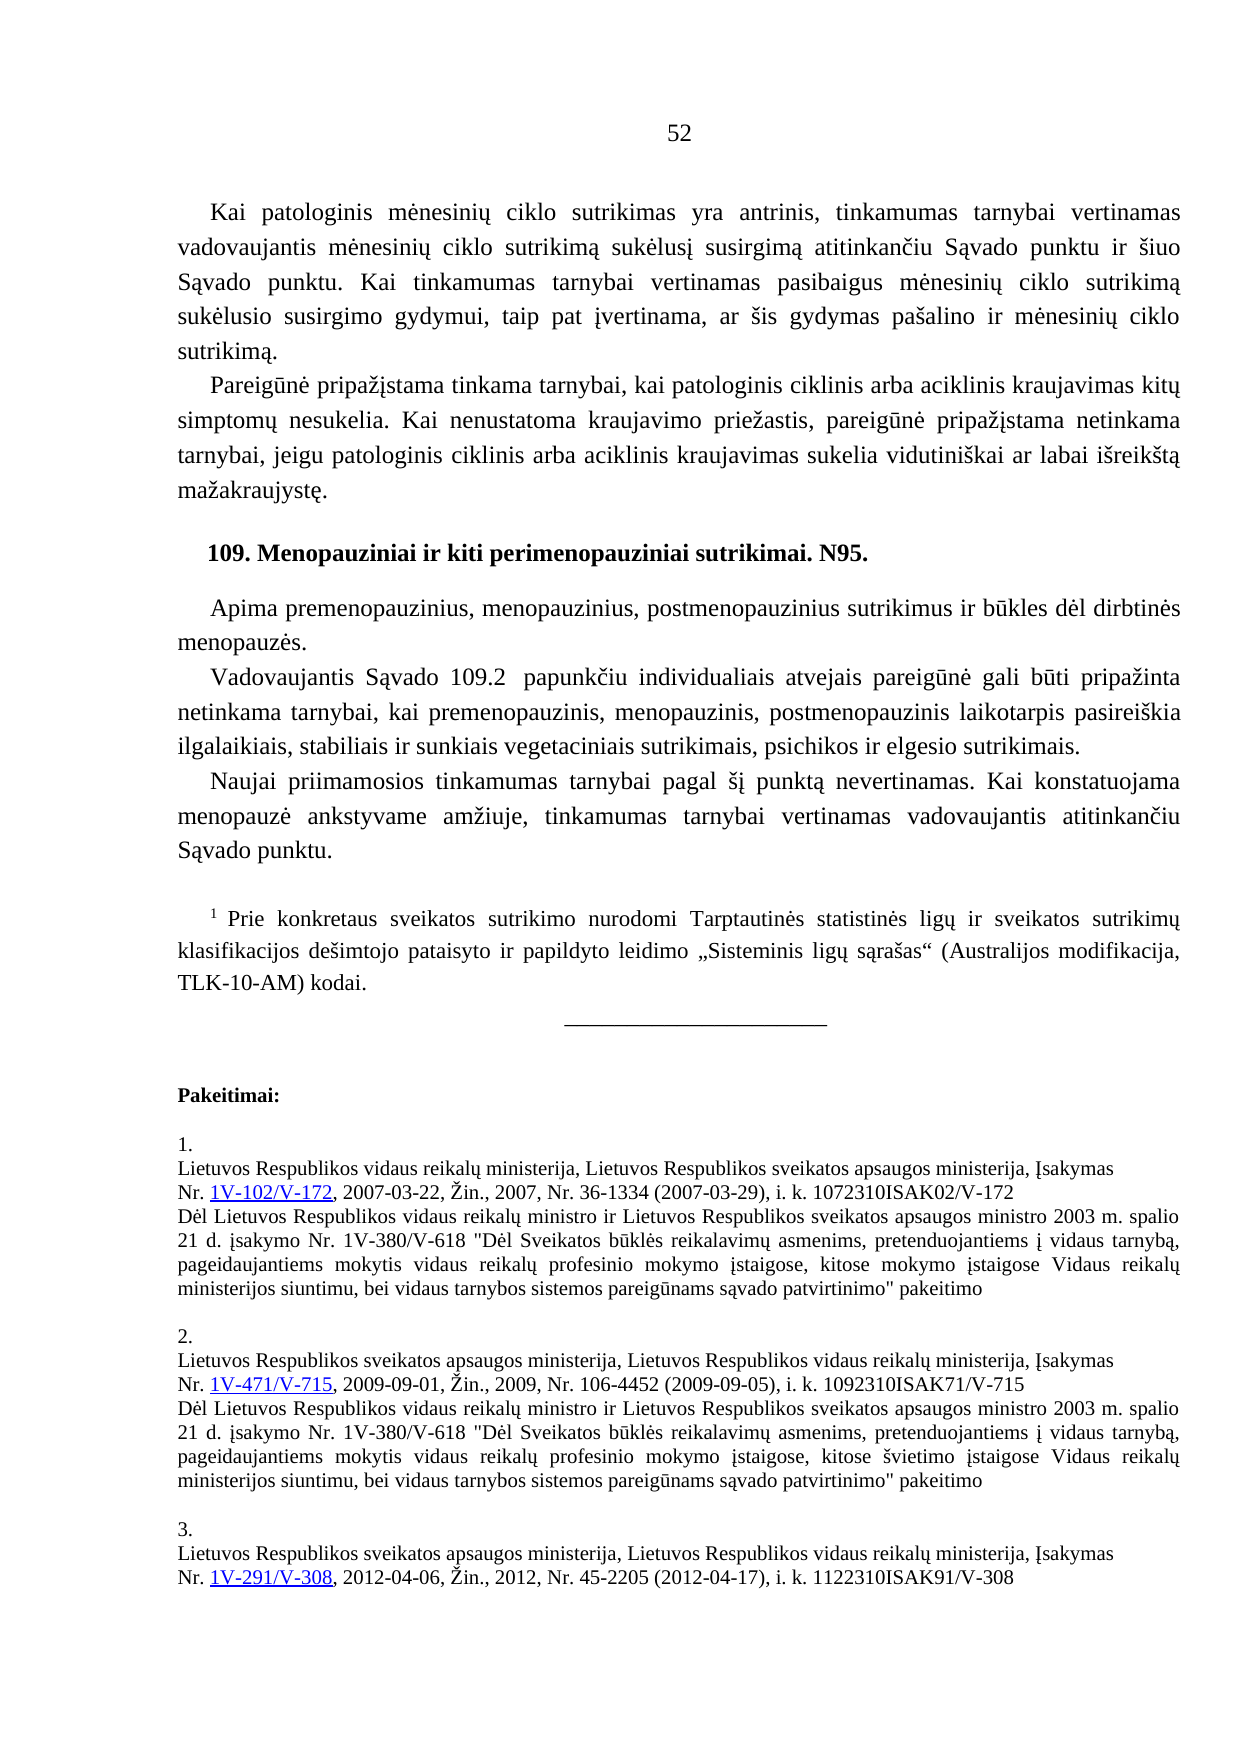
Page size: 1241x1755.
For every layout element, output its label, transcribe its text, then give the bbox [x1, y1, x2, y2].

text Naujai priimamosios tinkamumas tarnybai pagal šį punktą nevertinamas. Kai konstatuojama menopauzė ankstyvame amžiuje, tinkamumas tarnybai vertinamas vadovaujantis atitinkančiu Sąvado punktu. [177, 766, 1181, 864]
text 1 Prie konkretaus sveikatos sutrikimo nurodomi Tarptautinės statistinės ligų ir sveikatos sutrikimų klasifikacijos dešimtojo pataisyto ir papildyto leidimo „Sisteminis ligų sąrašas“ (Australijos modifikacija, TLK-10-AM) kodai. [177, 905, 1181, 995]
text Nr. 1V-102/V-172, 2007-03-22, Žin., 2007, Nr. 36-1334 (2007-03-29), i. k. 1072310ISAK02/V-172 [177, 1179, 1181, 1204]
text Kai patologinis mėnesinių ciklo sutrikimas yra antrinis, tinkamumas tarnybai vertinamas vadovaujantis mėnesinių ciklo sutrikimą sukėlusį susirgimą atitinkančiu Sąvado punktu ir šiuo Sąvado punktu. Kai tinkamumas tarnybai vertinamas pasibaigus mėnesinių ciklo sutrikimą sukėlusio susirgimo gydymui, taip pat įvertinama, ar šis gydymas pašalino ir mėnesinių ciklo sutrikimą. [177, 197, 1181, 365]
text 3. [177, 1516, 1181, 1541]
text _____________________ [177, 1001, 1181, 1029]
text Lietuvos Respublikos sveikatos apsaugos ministerija, Lietuvos Respublikos vidaus reikalų ministerija, Įsakymas [177, 1541, 1181, 1564]
text Dėl Lietuvos Respublikos vidaus reikalų ministro ir Lietuvos Respublikos sveikatos apsaugos ministro 2003 m. spalio 21 d. įsakymo Nr. 1V-380/V-618 "Dėl Sveikatos būklės reikalavimų asmenims, pretenduojantiems į vidaus tarnybą, pageidaujantiems mokytis vidaus reikalų profesinio mokymo įstaigose, kitose mokymo įstaigose Vidaus reikalų ministerijos siuntimu, bei vidaus tarnybos sistemos pareigūnams sąvado patvirtinimo" pakeitimo [177, 1204, 1181, 1300]
text Pareigūnė pripažįstama tinkama tarnybai, kai patologinis ciklinis arba aciklinis kraujavimas kitų simptomų nesukelia. Kai nenustatoma kraujavimo priežastis, pareigūnė pripažįstama netinkama tarnybai, jeigu patologinis ciklinis arba aciklinis kraujavimas sukelia vidutiniškai ar labai išreikštą mažakraujystę. [177, 371, 1181, 503]
text Nr. 1V-291/V-308, 2012-04-06, Žin., 2012, Nr. 45-2205 (2012-04-17), i. k. 1122310ISAK91/V-308 [177, 1564, 1181, 1589]
text Lietuvos Respublikos vidaus reikalų ministerija, Lietuvos Respublikos sveikatos apsaugos ministerija, Įsakymas [177, 1156, 1181, 1179]
text Lietuvos Respublikos sveikatos apsaugos ministerija, Lietuvos Respublikos vidaus reikalų ministerija, Įsakymas [177, 1348, 1181, 1372]
text 2. [177, 1324, 1181, 1348]
text Dėl Lietuvos Respublikos vidaus reikalų ministro ir Lietuvos Respublikos sveikatos apsaugos ministro 2003 m. spalio 21 d. įsakymo Nr. 1V-380/V-618 "Dėl Sveikatos būklės reikalavimų asmenims, pretenduojantiems į vidaus tarnybą, pageidaujantiems mokytis vidaus reikalų profesinio mokymo įstaigose, kitose švietimo įstaigose Vidaus reikalų ministerijos siuntimu, bei vidaus tarnybos sistemos pareigūnams sąvado patvirtinimo" pakeitimo [177, 1396, 1181, 1492]
text Apima premenopauzinius, menopauzinius, postmenopauzinius sutrikimus ir būkles dėl dirbtinės menopauzės. [177, 593, 1181, 656]
text 1. [177, 1131, 1181, 1156]
text Vadovaujantis Sąvado 109.2 papunkčiu individualiais atvejais pareigūnė gali būti pripažinta netinkama tarnybai, kai premenopauzinis, menopauzinis, postmenopauzinis laikotarpis pasireiškia ilgalaikiais, stabiliais ir sunkiais vegetaciniais sutrikimais, psichikos ir elgesio sutrikimais. [177, 662, 1181, 760]
text Nr. 1V-471/V-715, 2009-09-01, Žin., 2009, Nr. 106-4452 (2009-09-05), i. k. 1092310ISAK71/V-715 [177, 1372, 1181, 1396]
text 109. Menopauziniai ir kiti perimenopauziniai sutrikimai. N95. [177, 538, 1181, 567]
text Pakeitimai: [177, 1083, 1181, 1107]
